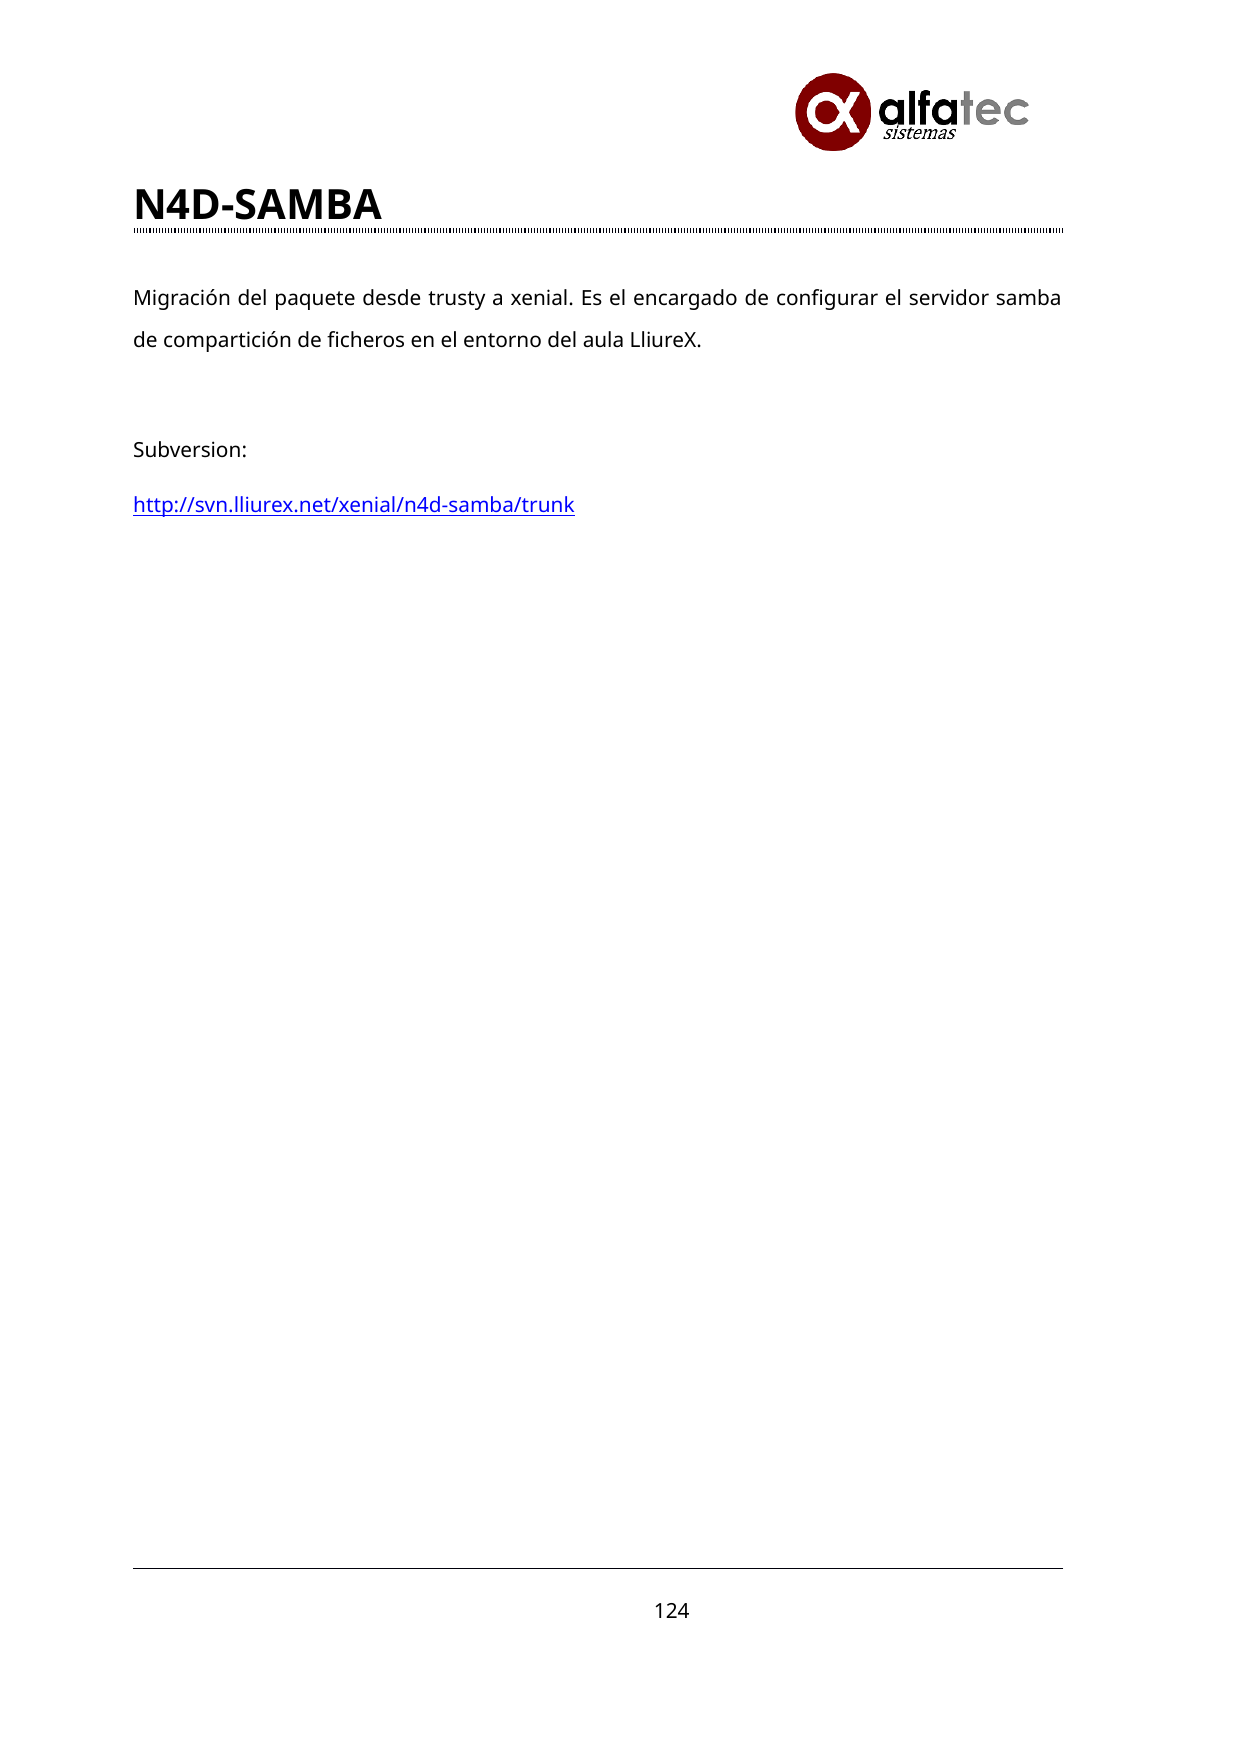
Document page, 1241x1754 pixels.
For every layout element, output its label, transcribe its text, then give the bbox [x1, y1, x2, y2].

text Subversion: [133, 436, 1063, 464]
subtitle N4D-SAMBA [133, 193, 1063, 233]
text Migración del paquete desde trusty a xenial. Es el encargado de configurar el servidor samba de compartición de ficheros en el entorno del aula LliureX. [133, 283, 1063, 354]
picture [795, 73, 1031, 151]
text http://svn.lliurex.net/xenial/n4d-samba/trunk [133, 491, 1063, 519]
